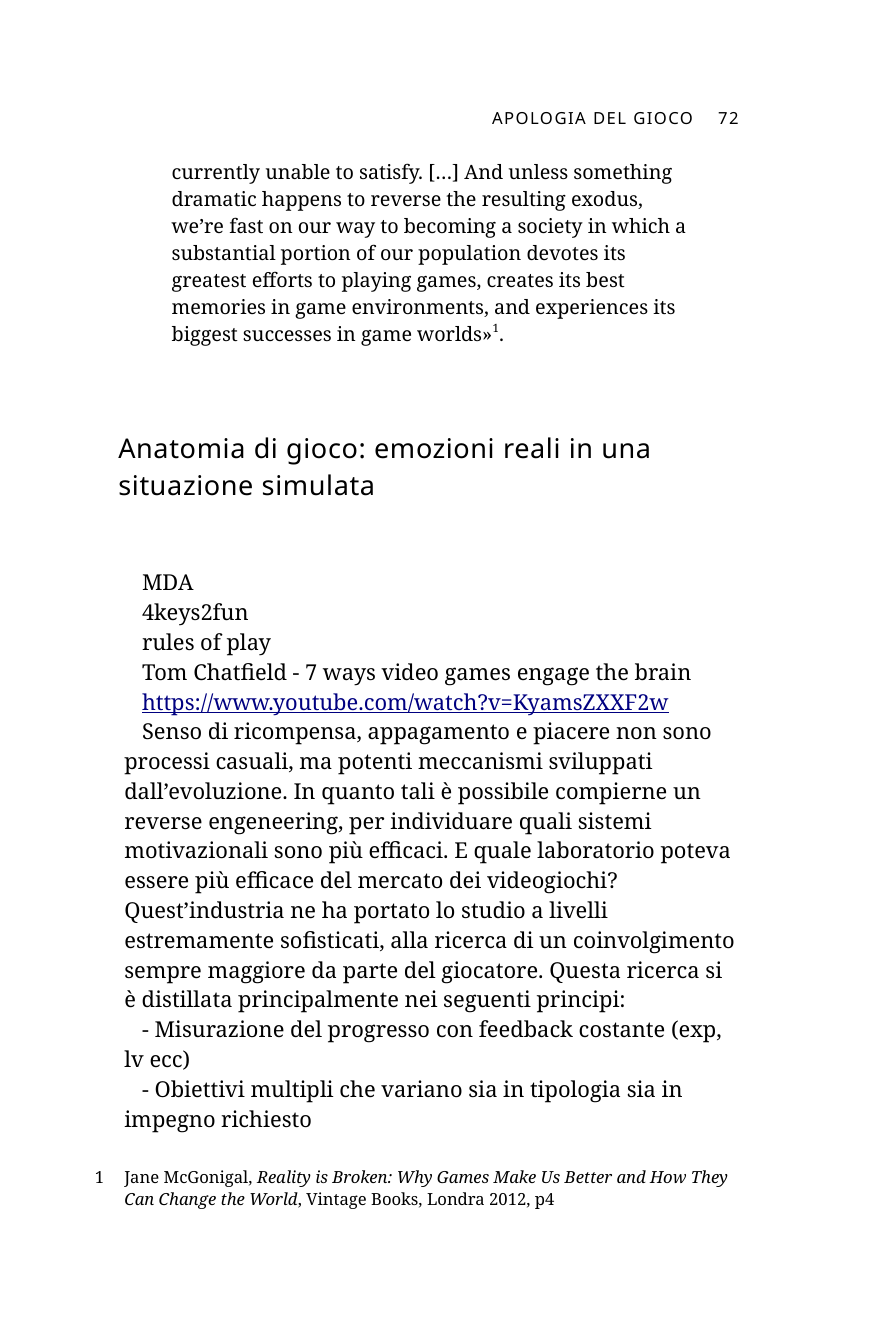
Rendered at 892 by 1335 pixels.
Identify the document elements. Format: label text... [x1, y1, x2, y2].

text - Obiettivi multipli che variano sia in tipologia sia in impegno richiesto [124, 1074, 738, 1133]
text - Misurazione del progresso con feedback costante (exp, lv ecc) [124, 1014, 738, 1074]
subtitle Anatomia di gioco: emozioni reali in una situazione simulata [118, 430, 738, 504]
text rules of play [124, 627, 738, 657]
text currently unable to satisfy. […] And unless something dramatic happens to reverse the resulting exodus, we’re fast on our way to becoming a society in which a substantial portion of our population devotes its greatest efforts to playing games, creates its best memories in game environments, and experiences its biggest successes in game worlds». [171, 158, 691, 347]
text Tom Chatfield - 7 ways video games engage the brain [124, 657, 738, 686]
text MDA [124, 567, 738, 597]
text Senso di ricompensa, appagamento e piacere non sono processi casuali, ma potenti meccanismi sviluppati dall’evoluzione. In quanto tali è possibile compierne un reverse engeneering, per individuare quali sistemi motivazionali sono più efficaci. E quale laboratorio poteva essere più efficace del mercato dei videogiochi? Quest’industria ne ha portato lo studio a livelli estremamente sofisticati, alla ricerca di un coinvolgimento sempre maggiore da parte del giocatore. Questa ricerca si è distillata principalmente nei seguenti principi: [124, 716, 738, 1014]
text Jane McGonigal, Reality is Broken: Why Games Make Us Better and How They Can Change the World, Vintage Books, Londra 2012, p4 [94, 1165, 738, 1211]
text 4keys2fun [124, 597, 738, 627]
text https://www.youtube.com/watch?v=KyamsZXXF2w [124, 686, 738, 716]
